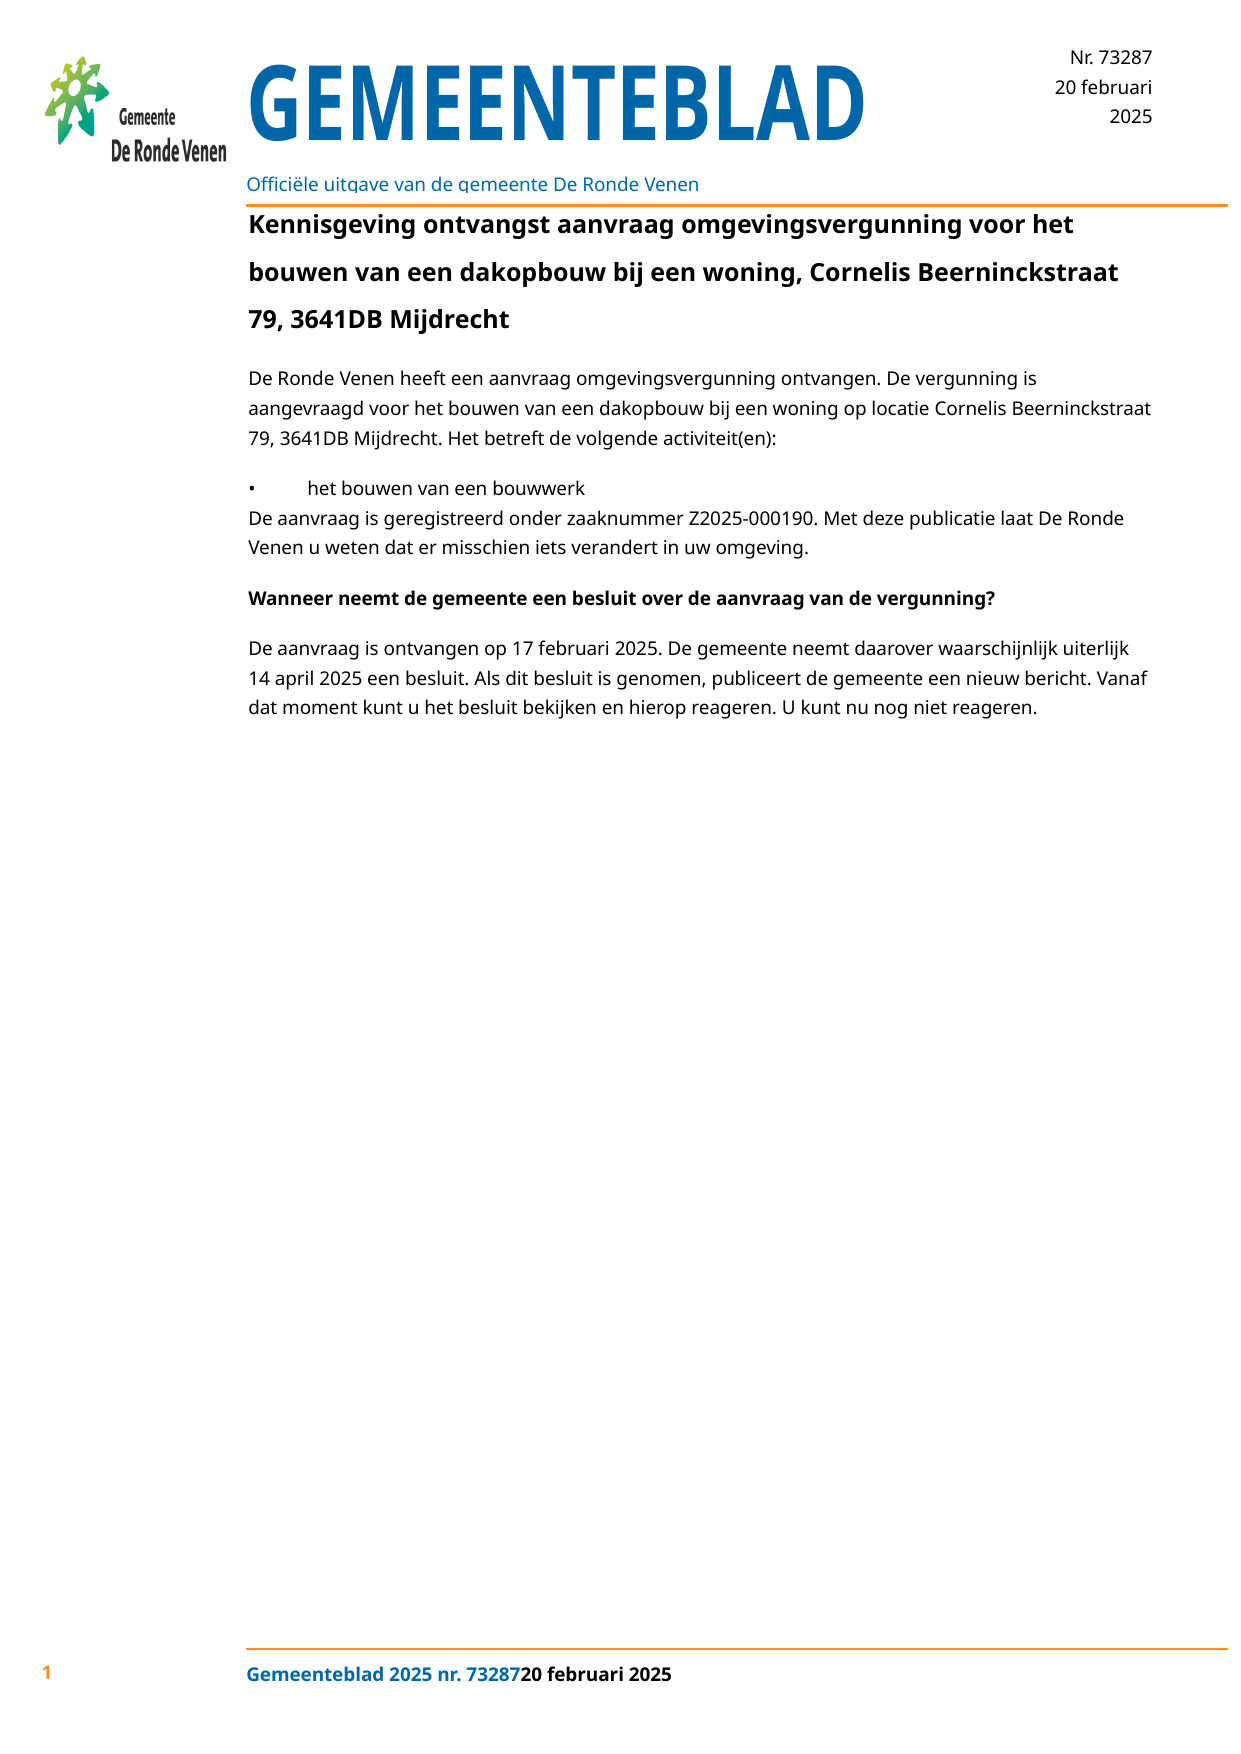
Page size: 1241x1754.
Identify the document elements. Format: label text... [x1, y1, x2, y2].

text De aanvraag is ontvangen op 17 februari 2025. De gemeente neemt daarover waarschijnlijk uiterlijk 14 april 2025 een besluit. Als dit besluit is genomen, publiceert de gemeente een nieuw bericht. Vanaf dat moment kunt u het besluit bekijken en hierop reageren. U kunt nu nog niet reageren. [248, 635, 1152, 720]
list het bouwen van een bouwwerk [248, 475, 1152, 501]
text De aanvraag is geregistreerd onder zaaknummer Z2025-000190. Met deze publicatie laat De Ronde Venen u weten dat er misschien iets verandert in uw omgeving. [248, 505, 1152, 560]
text De Ronde Venen heeft een aanvraag omgevingsvergunning ontvangen. De vergunning is aangevraagd voor het bouwen van een dakopbouw bij een woning op locatie Cornelis Beerninckstraat 79, 3641DB Mijdrecht. Het betreft de volgende activiteit(en): [248, 366, 1152, 450]
picture [41, 47, 231, 172]
text Wanneer neemt de gemeente een besluit over de aanvraag van de vergunning? [248, 585, 1152, 610]
text Kennisgeving ontvangst aanvraag omgevingsvergunning voor het bouwen van een dakopbouw bij een woning, Cornelis Beerninckstraat 79, 3641DB Mijdrecht [248, 207, 1152, 336]
